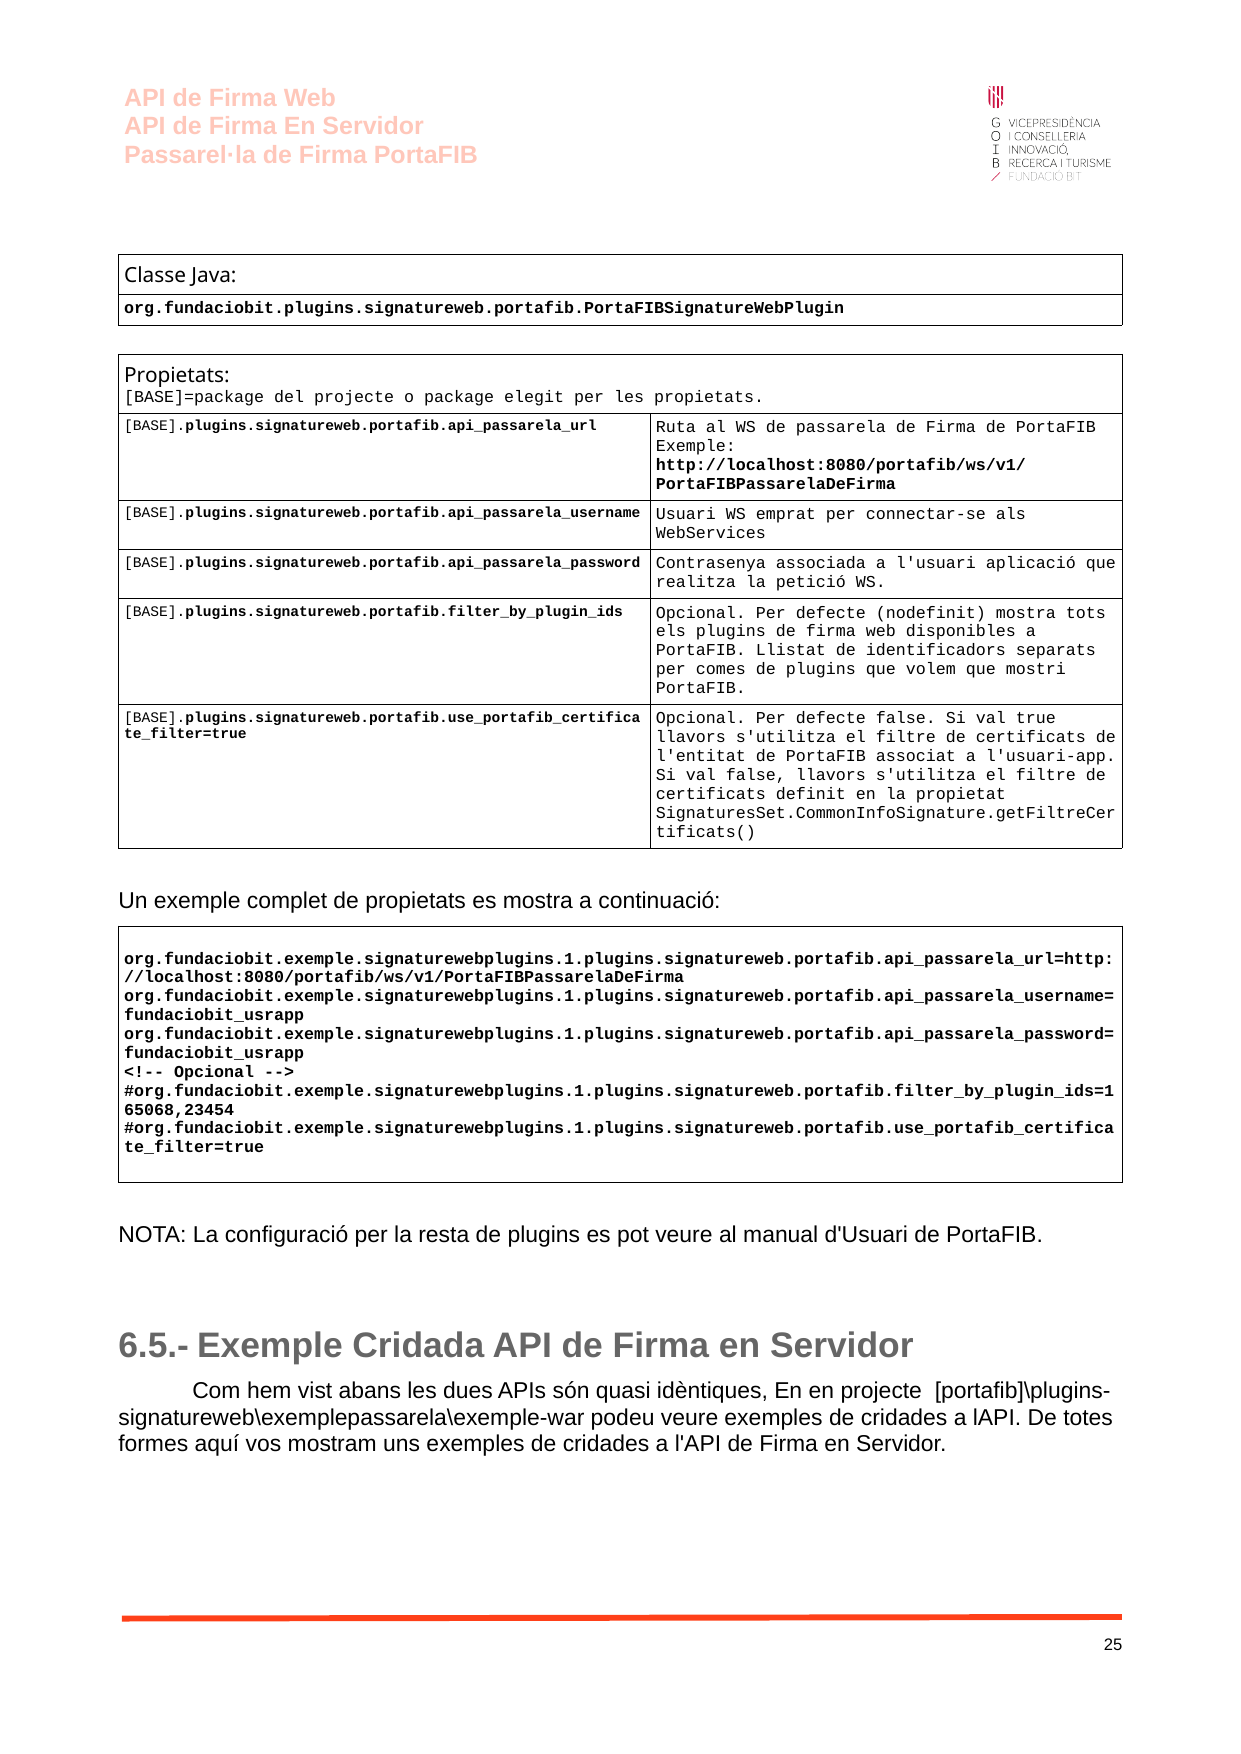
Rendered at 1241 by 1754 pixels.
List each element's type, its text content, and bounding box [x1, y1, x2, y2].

table_cell [BASE].plugins.signatureweb.portafib.api_passarela_password [119, 550, 650, 598]
subtitle Exemple Cridada API de Firma en Servidor [118, 1324, 1122, 1364]
table_header org.fundaciobit.exemple.signaturewebplugins.1.plugins.signatureweb.portafib.api_passarela_url=http://localhost:8080/portafib/ws/v1/PortaFIBPassarelaDeFirma org.fundaciobit.exemple.signaturewebplugins.1.plugins.signatureweb.portafib.api_passarela_username=fundaciobit_usrapp org.fundaciobit.exemple.signaturewebplugins.1.plugins.signatureweb.portafib.api_passarela_password=fundaciobit_usrapp <!-- Opcional --> #org.fundaciobit.exemple.signaturewebplugins.1.plugins.signatureweb.portafib.filter_by_plugin_ids=165068,23454 #org.fundaciobit.exemple.signaturewebplugins.1.plugins.signatureweb.portafib.use_portafib_certificate_filter=true [119, 927, 1122, 1182]
text Com hem vist abans les dues APIs són quasi idèntiques, En en projecte [portafib]\plugins-signatureweb\exemplepassarela\exemple-war podeu veure exemples de cridades a lAPI. De totes formes aquí vos mostram uns exemples de cridades a l'API de Firma en Servidor. [118, 1377, 1122, 1456]
table_cell [BASE].plugins.signatureweb.portafib.filter_by_plugin_ids [119, 599, 650, 704]
table_cell [BASE].plugins.signatureweb.portafib.api_passarela_username [119, 501, 650, 549]
table_cell Ruta al WS de passarela de Firma de PortaFIB Exemple: http://localhost:8080/portafib/ws/v1/PortaFIBPassarelaDeFirma [651, 414, 1122, 500]
text Un exemple complet de propietats es mostra a continuació: [118, 887, 1122, 913]
table_cell [BASE].plugins.signatureweb.portafib.use_portafib_certificate_filter=true [119, 705, 650, 848]
table_header Propietats: [BASE]=package del projecte o package elegit per les propietats. [119, 355, 1122, 413]
table_header Classe Java: [119, 255, 1122, 294]
picture [983, 82, 1117, 185]
text NOTA: La configuració per la resta de plugins es pot veure al manual d'Usuari de PortaFIB. [118, 1221, 1122, 1247]
table_cell [BASE].plugins.signatureweb.portafib.api_passarela_url [119, 414, 650, 500]
table_cell Opcional. Per defecte (nodefinit) mostra tots els plugins de firma web disponibles a PortaFIB. Llistat de identificadors separats per comes de plugins que volem que mostri PortaFIB. [651, 599, 1122, 704]
table_cell org.fundaciobit.plugins.signatureweb.portafib.PortaFIBSignatureWebPlugin [119, 295, 1122, 324]
table_cell Contrasenya associada a l'usuari aplicació que realitza la petició WS. [651, 550, 1122, 598]
table_cell Usuari WS emprat per connectar-se als WebServices [651, 501, 1122, 549]
table_cell Opcional. Per defecte false. Si val true llavors s'utilitza el filtre de certificats de l'entitat de PortaFIB associat a l'usuari-app. Si val false, llavors s'utilitza el filtre de certificats definit en la propietat SignaturesSet.CommonInfoSignature.getFiltreCertificats() [651, 705, 1122, 848]
